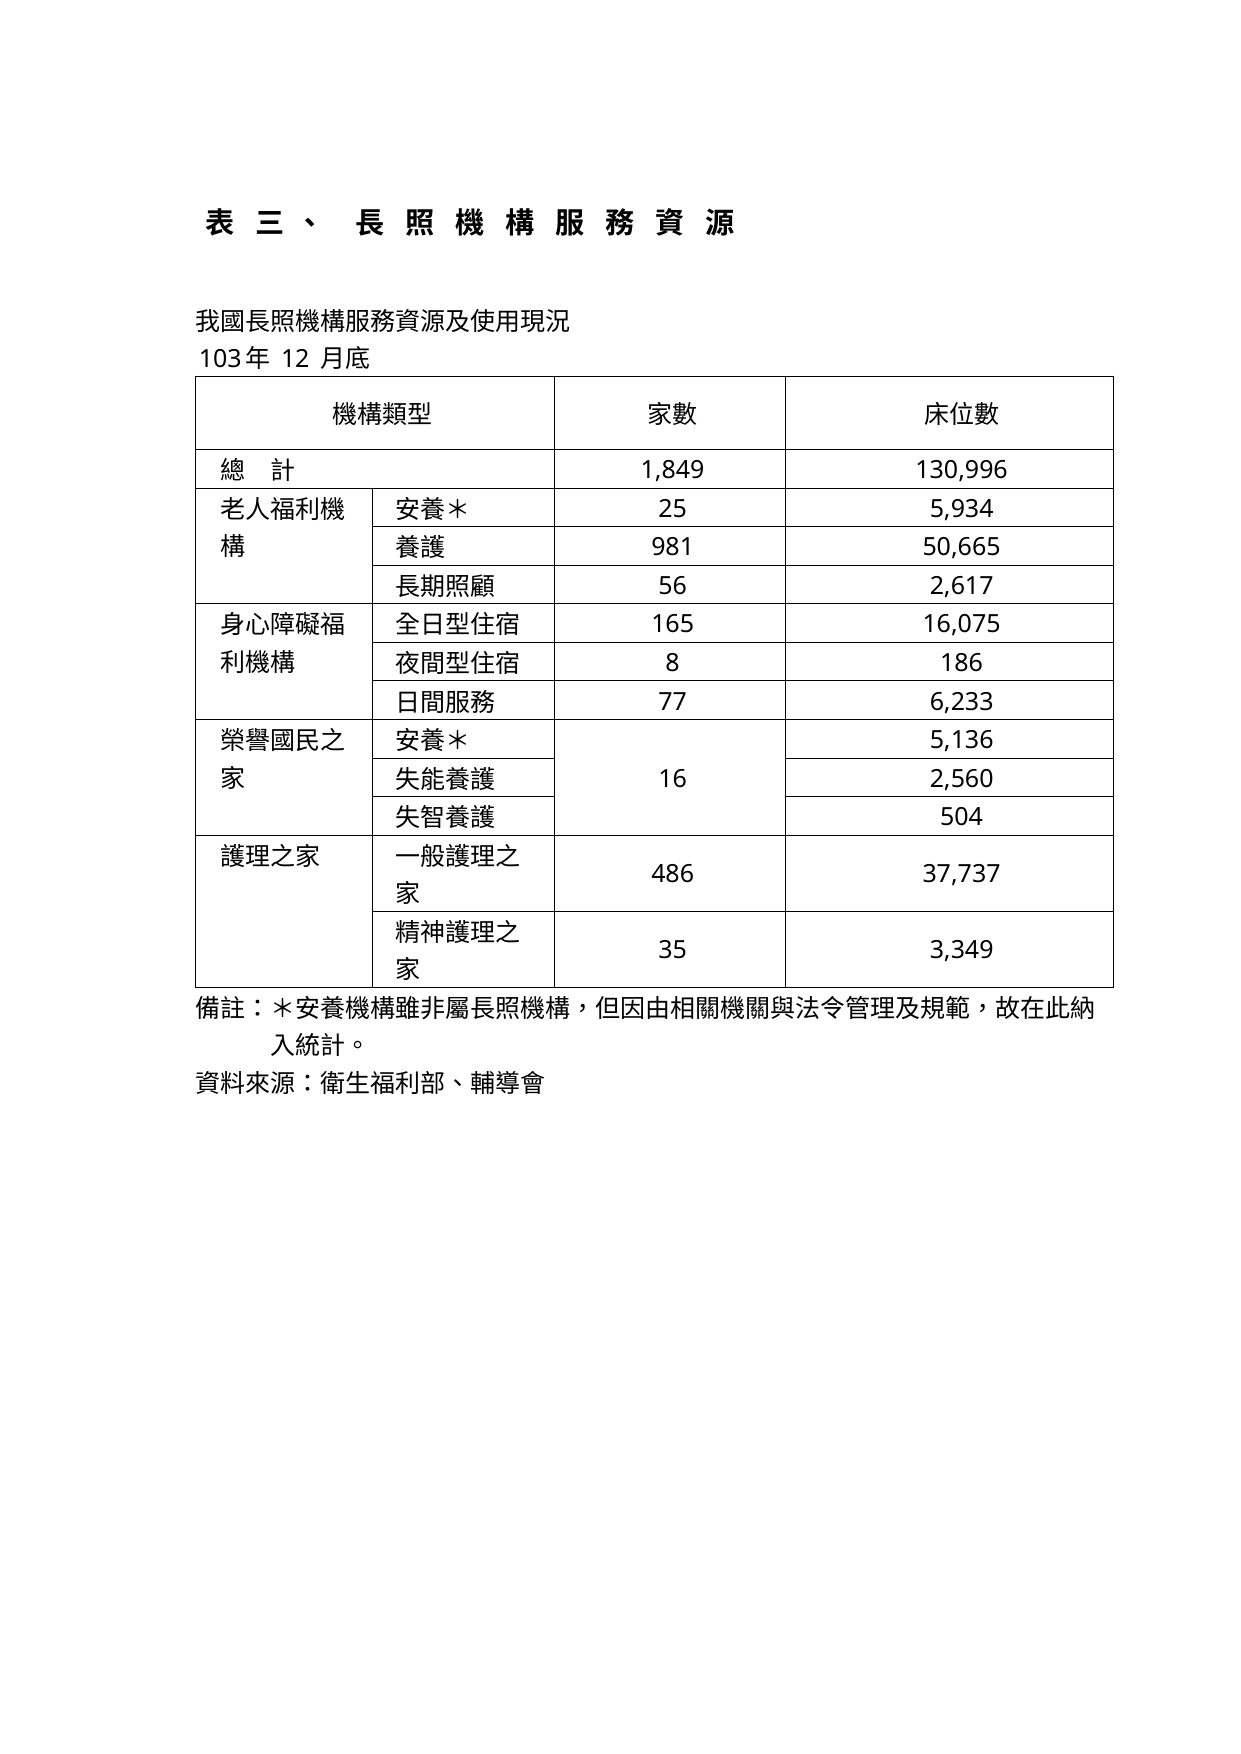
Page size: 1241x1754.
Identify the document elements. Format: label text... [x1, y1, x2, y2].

table_cell 165 [555, 604, 785, 642]
table_cell 981 [555, 527, 785, 565]
table_cell 35 [555, 912, 785, 987]
table_cell 2,617 [786, 566, 1113, 603]
table_cell 5,136 [786, 720, 1113, 757]
table_header 機構類型 [196, 377, 554, 449]
table_cell 安養＊ [373, 489, 554, 526]
table_cell 失智養護 [373, 797, 554, 834]
text 我國長照機構服務資源及使用現況 103年12月底 [195, 301, 1095, 376]
table_cell 16,075 [786, 604, 1113, 642]
table_cell 護理之家 [196, 836, 372, 987]
subtitle 表三、長照機構服務資源 [195, 183, 1095, 258]
table_cell 50,665 [786, 527, 1113, 565]
table_cell 夜間型住宿 [373, 643, 554, 680]
table_cell 1,849 [555, 450, 785, 488]
table_cell 504 [786, 797, 1113, 834]
table_cell 486 [555, 836, 785, 911]
table_cell 5,934 [786, 489, 1113, 526]
text 資料來源：衛生福利部、輔導會 [195, 1063, 1095, 1100]
table_cell 2,560 [786, 759, 1113, 796]
table_cell 老人福利機構 [196, 489, 372, 603]
table_cell 一般護理之家 [373, 836, 554, 911]
table_cell 總 計 [196, 450, 554, 488]
table_cell 全日型住宿 [373, 604, 554, 642]
table_header 床位數 [786, 377, 1113, 449]
table_cell 安養＊ [373, 720, 554, 757]
table_header 家數 [555, 377, 785, 449]
table_cell 6,233 [786, 681, 1113, 719]
table_cell 77 [555, 681, 785, 719]
table_cell 16 [555, 720, 785, 834]
table_cell 榮譽國民之家 [196, 720, 372, 834]
table_cell 37,737 [786, 836, 1113, 911]
table_cell 3,349 [786, 912, 1113, 987]
table_cell 身心障礙福利機構 [196, 604, 372, 719]
table_cell 精神護理之家 [373, 912, 554, 987]
table_cell 186 [786, 643, 1113, 680]
table_cell 25 [555, 489, 785, 526]
table_cell 失能養護 [373, 759, 554, 796]
table_cell 長期照顧 [373, 566, 554, 603]
text 備註：＊安養機構雖非屬長照機構，但因由相關機關與法令管理及規範，故在此納入統計。 [195, 988, 1095, 1063]
table_cell 8 [555, 643, 785, 680]
table_cell 130,996 [786, 450, 1113, 488]
table_cell 56 [555, 566, 785, 603]
table_cell 日間服務 [373, 681, 554, 719]
table_cell 養護 [373, 527, 554, 565]
